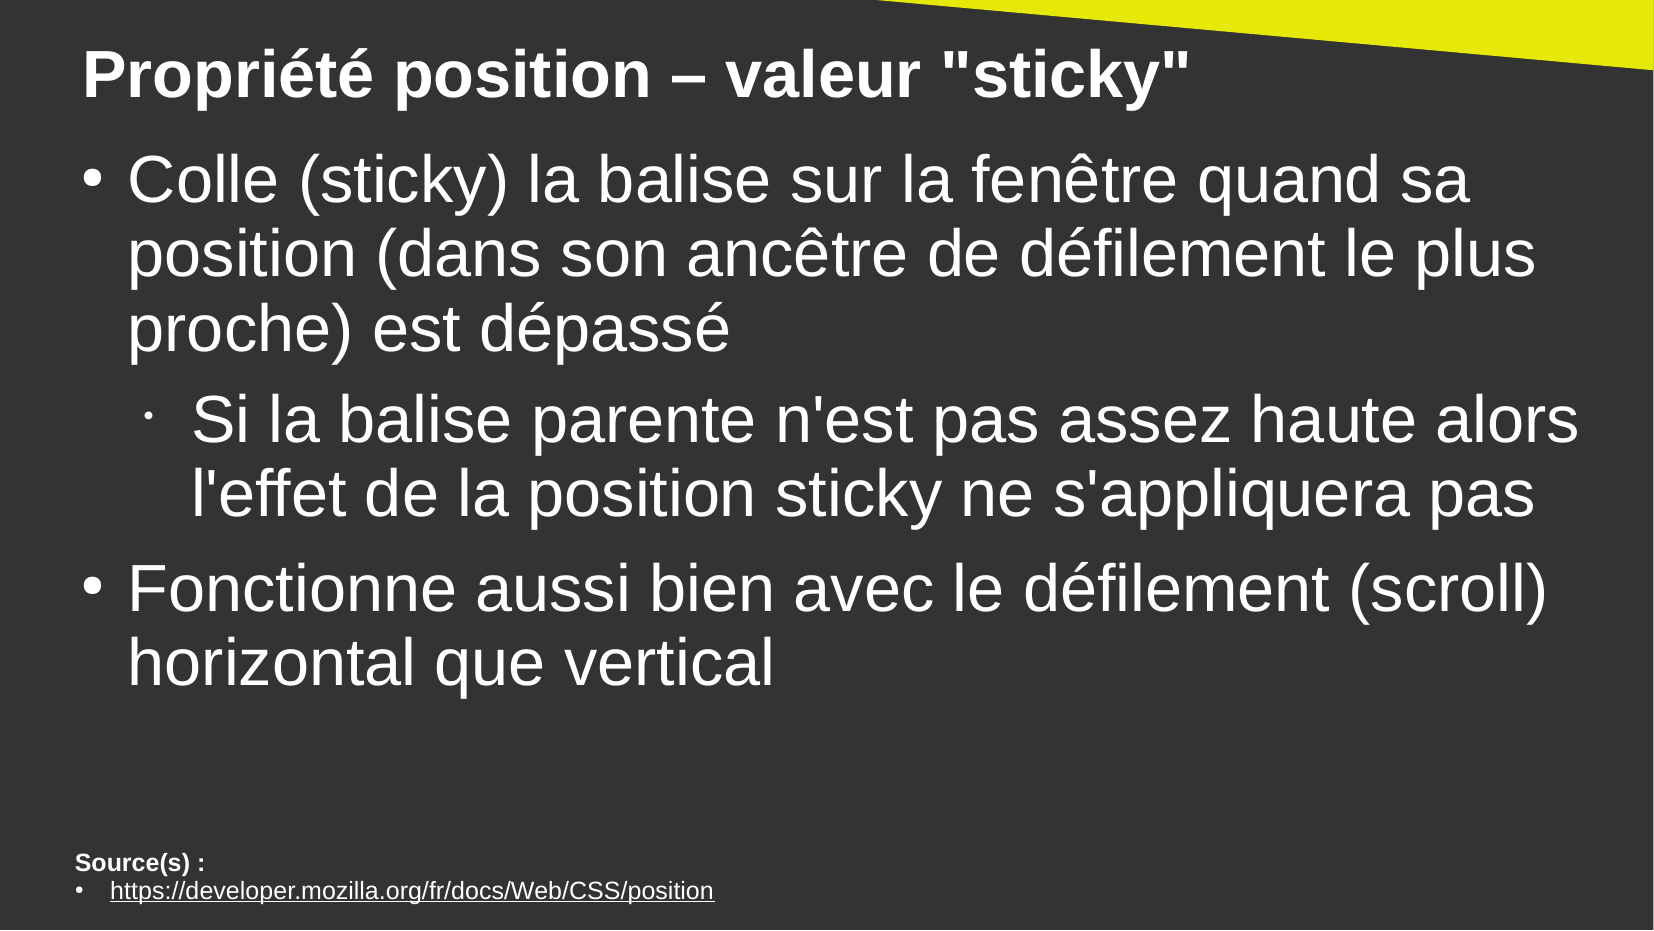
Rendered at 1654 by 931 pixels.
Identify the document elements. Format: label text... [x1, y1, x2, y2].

list Colle (sticky) la balise sur la fenêtre quand sa position (dans son ancêtre de défilement le plus proche) est dépassé Si la balise parente n'est pas assez haute alors l'effet de la position sticky ne s'appliquera pas Fonctionne aussi bien avec le défilement (scroll) horizontal que vertical [64, 141, 1604, 709]
title Propriété position – valeur "sticky" [82, 37, 1571, 114]
text_box [876, 0, 1654, 71]
text_box Source(s) : https://developer.mozilla.org/fr/docs/Web/CSS/position [60, 841, 1546, 931]
